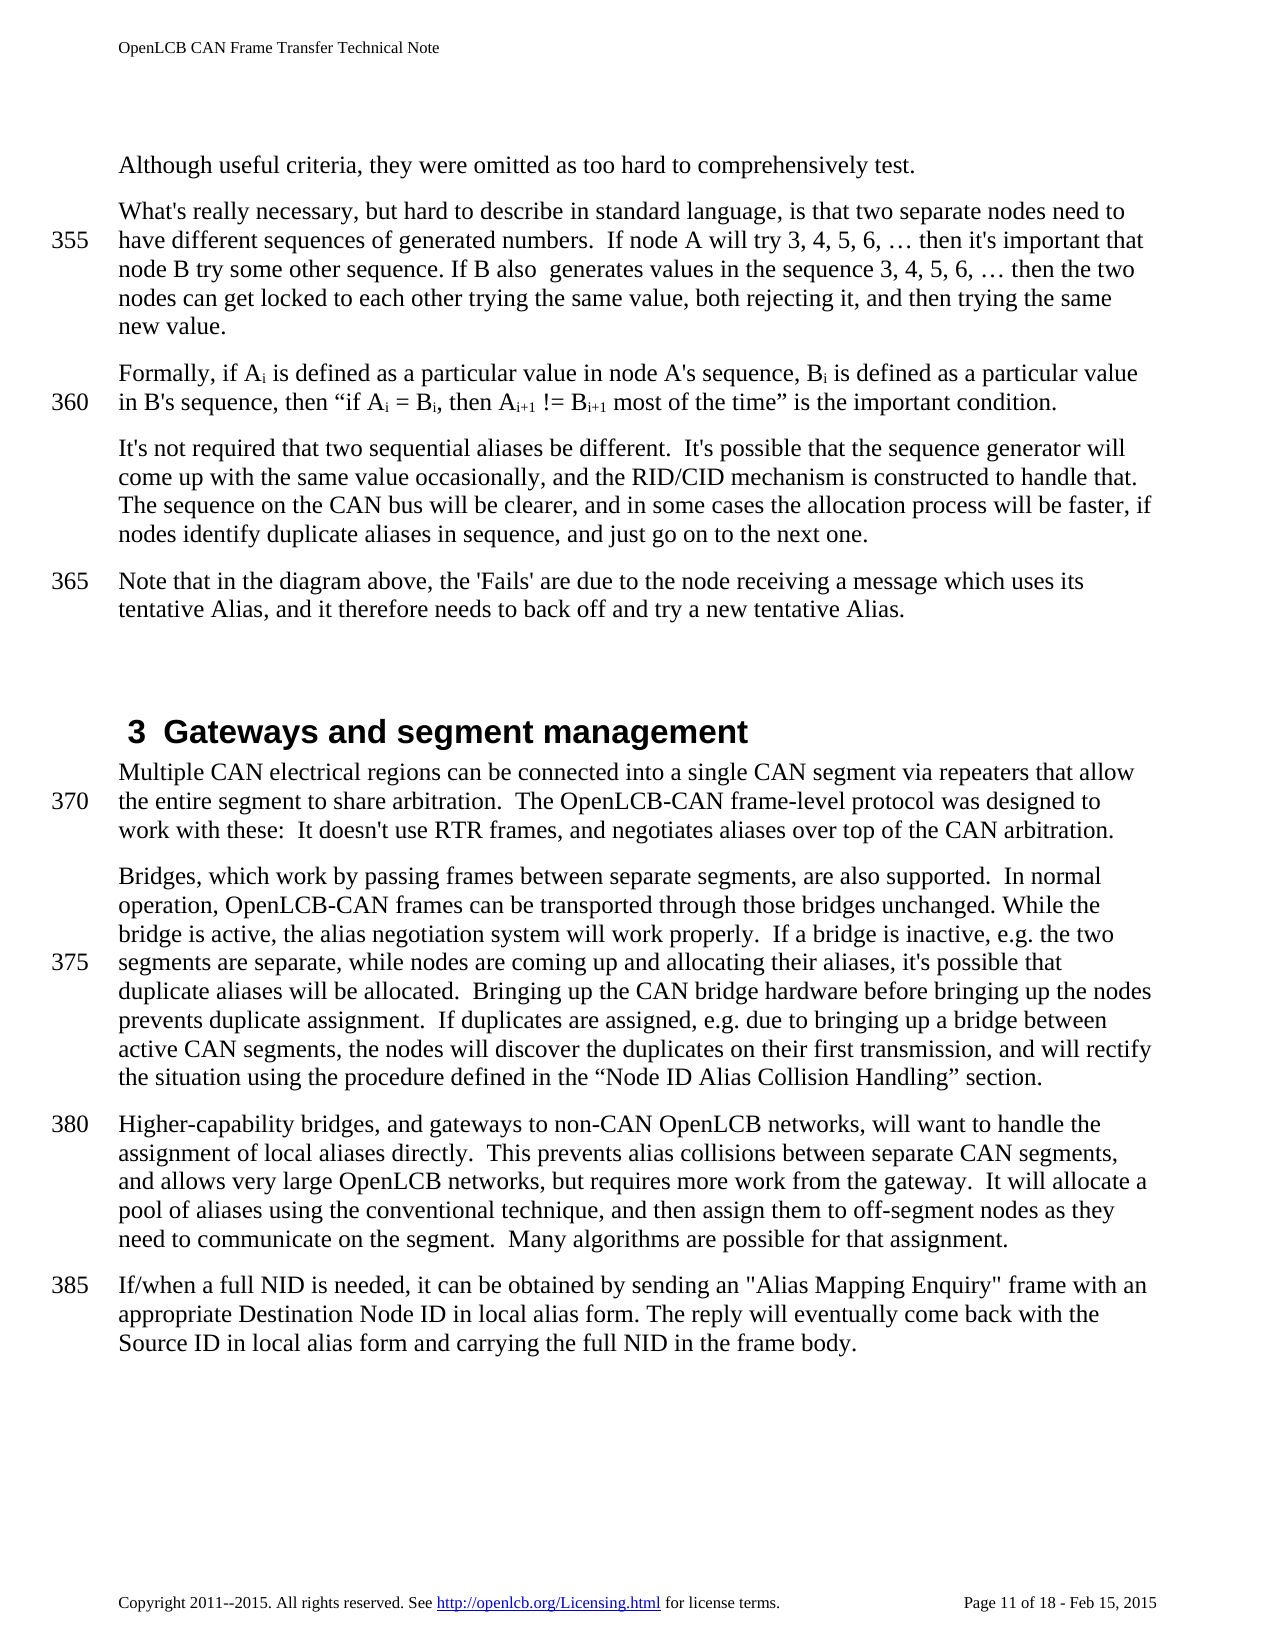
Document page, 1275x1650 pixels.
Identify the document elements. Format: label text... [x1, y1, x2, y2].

text Although useful criteria, they were omitted as too hard to comprehensively test. [118, 150, 1157, 179]
text Bridges, which work by passing frames between separate segments, are also supported. In normal operation, OpenLCB-CAN frames can be transported through those bridges unchanged. While the bridge is active, the alias negotiation system will work properly. If a bridge is inactive, e.g. the two segments are separate, while nodes are coming up and allocating their aliases, it's possible that duplicate aliases will be allocated. Bringing up the CAN bridge hardware before bringing up the nodes prevents duplicate assignment. If duplicates are assigned, e.g. due to bringing up a bridge between active CAN segments, the nodes will discover the duplicates on their first transmission, and will rectify the situation using the procedure defined in the “Node ID Alias Collision Handling” section. [118, 861, 1157, 1091]
subtitle Gateways and segment management [118, 712, 1157, 751]
text Multiple CAN electrical regions can be connected into a single CAN segment via repeaters that allow the entire segment to share arbitration. The OpenLCB-CAN frame-level protocol was designed to work with these: It doesn't use RTR frames, and negotiates aliases over top of the CAN arbitration. [118, 757, 1157, 843]
text Note that in the diagram above, the 'Fails' are due to the node receiving a message which uses its tentative Alias, and it therefore needs to back off and try a new tentative Alias. [118, 566, 1157, 623]
text If/when a full NID is needed, it can be obtained by sending an "Alias Mapping Enquiry" frame with an appropriate Destination Node ID in local alias form. The reply will eventually come back with the Source ID in local alias form and carrying the full NID in the frame body. [118, 1270, 1157, 1357]
text It's not required that two sequential aliases be different. It's possible that the sequence generator will come up with the same value occasionally, and the RID/CID mechanism is constructed to handle that. The sequence on the CAN bus will be clearer, and in some cases the allocation process will be faster, if nodes identify duplicate aliases in sequence, and just go on to the next one. [118, 433, 1157, 548]
text Higher-capability bridges, and gateways to non-CAN OpenLCB networks, will want to handle the assignment of local aliases directly. This prevents alias collisions between separate CAN segments, and allows very large OpenLCB networks, but requires more work from the gateway. It will allocate a pool of aliases using the conventional technique, and then assign them to off-segment nodes as they need to communicate on the segment. Many algorithms are possible for that assignment. [118, 1109, 1157, 1253]
text Formally, if Ai is defined as a particular value in node A's sequence, Bi is defined as a particular value in B's sequence, then “if Ai = Bi, then Ai+1 != Bi+1 most of the time” is the important condition. [118, 358, 1157, 415]
text What's really necessary, but hard to describe in standard language, is that two separate nodes need to have different sequences of generated numbers. If node A will try 3, 4, 5, 6, … then it's important that node B try some other sequence. If B also generates values in the sequence 3, 4, 5, 6, … then the two nodes can get locked to each other trying the same value, both rejecting it, and then trying the same new value. [118, 196, 1157, 340]
